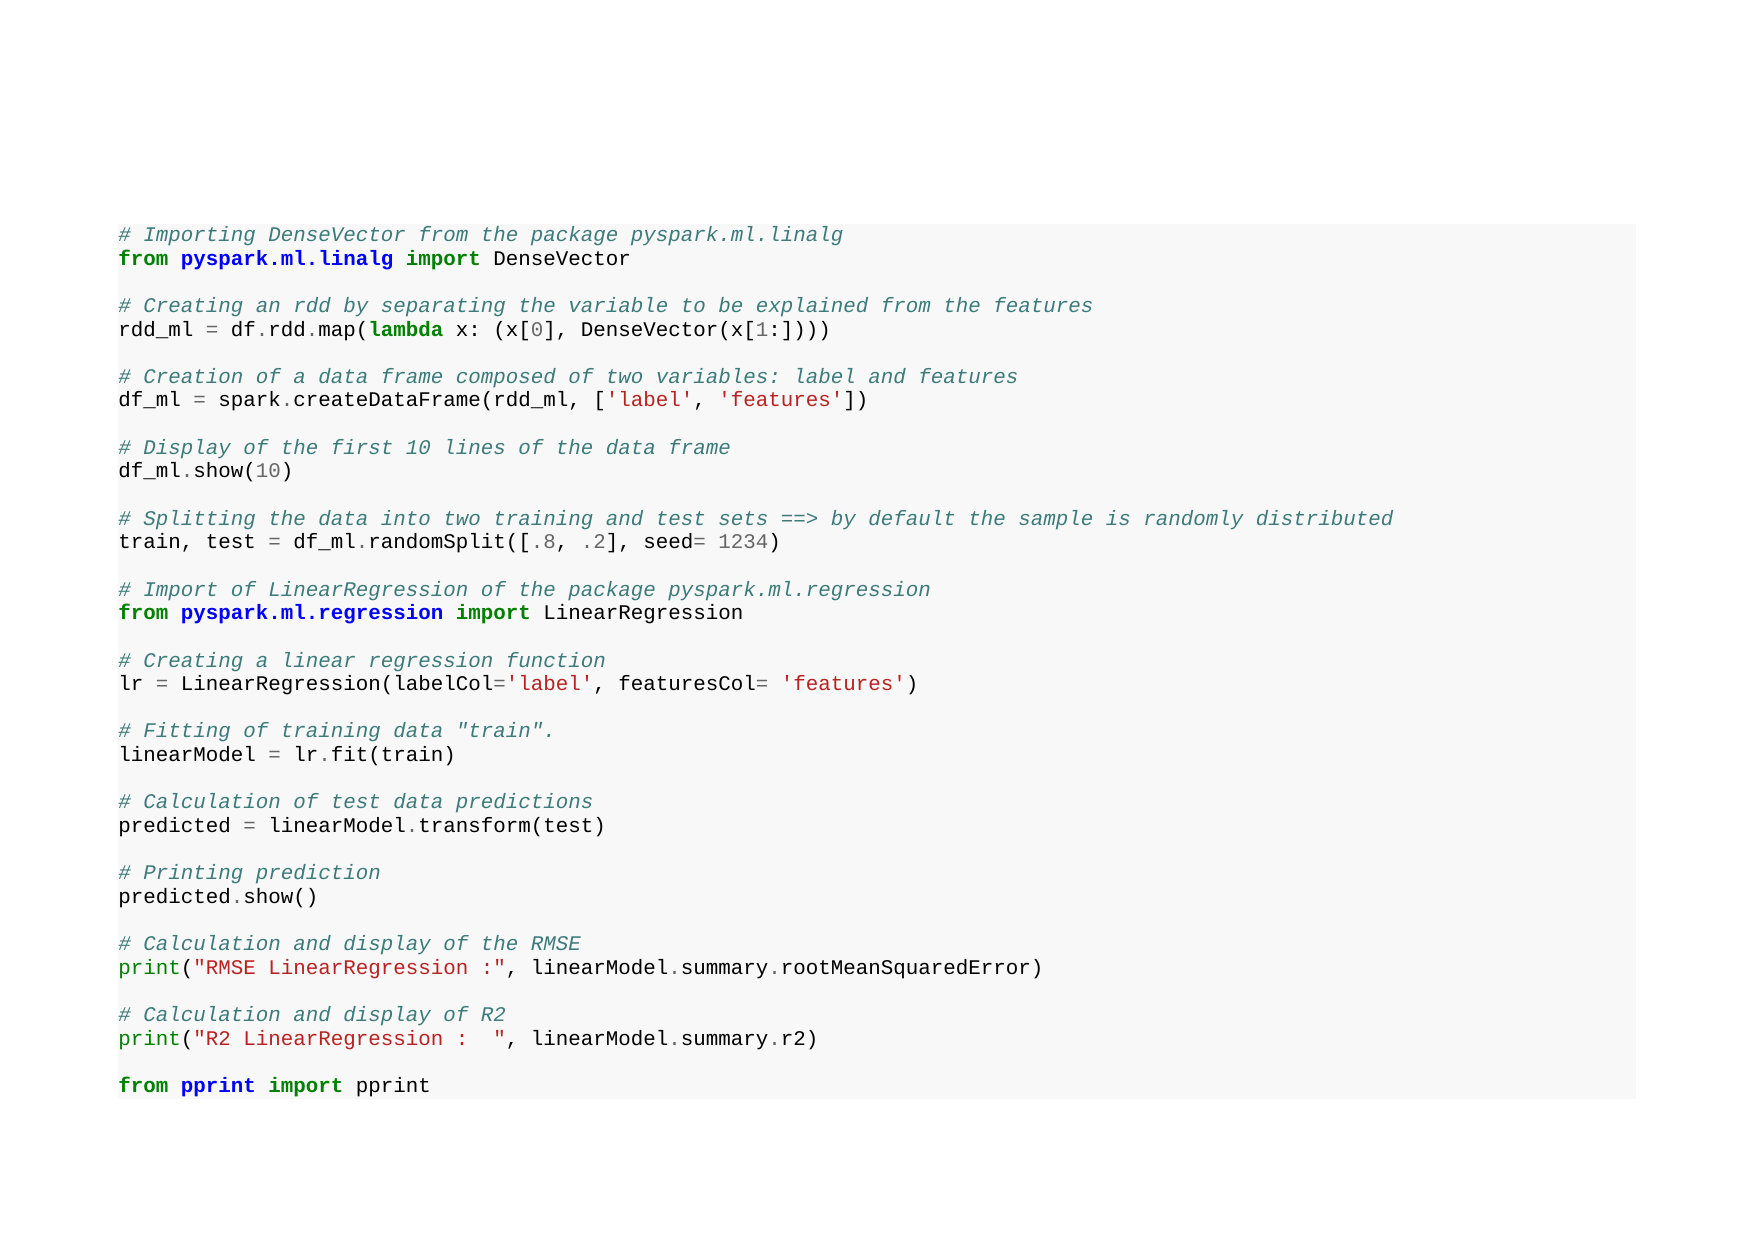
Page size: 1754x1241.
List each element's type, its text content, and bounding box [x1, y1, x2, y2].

text # Display of the first 10 lines of the data frame [118, 437, 1636, 460]
text rdd_ml = df.rdd.map(lambda x: (x[0], DenseVector(x[1:]))) [118, 318, 1636, 342]
text # Creation of a data frame composed of two variables: label and features [118, 366, 1636, 389]
text # Importing DenseVector from the package pyspark.ml.linalg [118, 224, 1636, 248]
text print("R2 LinearRegression : ", linearModel.summary.r2) [118, 1028, 1636, 1052]
text predicted = linearModel.transform(test) [118, 815, 1636, 839]
text # Calculation and display of R2 [118, 1004, 1636, 1028]
text # Import of LinearRegression of the package pyspark.ml.regression [118, 579, 1636, 602]
text # Printing prediction [118, 862, 1636, 886]
text # Calculation and display of the RMSE [118, 933, 1636, 957]
text from pprint import pprint [118, 1075, 1636, 1099]
text # Splitting the data into two training and test sets ==> by default the sample is randomly distributed [118, 508, 1636, 531]
text lr = LinearRegression(labelCol='label', featuresCol= 'features') [118, 673, 1636, 697]
text # Fitting of training data "train". [118, 721, 1636, 744]
text train, test = df_ml.randomSplit([.8, .2], seed= 1234) [118, 531, 1636, 555]
text # Creating a linear regression function [118, 649, 1636, 673]
text df_ml = spark.createDataFrame(rdd_ml, ['label', 'features']) [118, 389, 1636, 413]
text predicted.show() [118, 886, 1636, 910]
text from pyspark.ml.linalg import DenseVector [118, 248, 1636, 271]
text linearModel = lr.fit(train) [118, 744, 1636, 768]
text from pyspark.ml.regression import LinearRegression [118, 602, 1636, 626]
text # Calculation of test data predictions [118, 791, 1636, 815]
text # Creating an rdd by separating the variable to be explained from the features [118, 295, 1636, 318]
text print("RMSE LinearRegression :", linearModel.summary.rootMeanSquaredError) [118, 957, 1636, 981]
text df_ml.show(10) [118, 460, 1636, 484]
